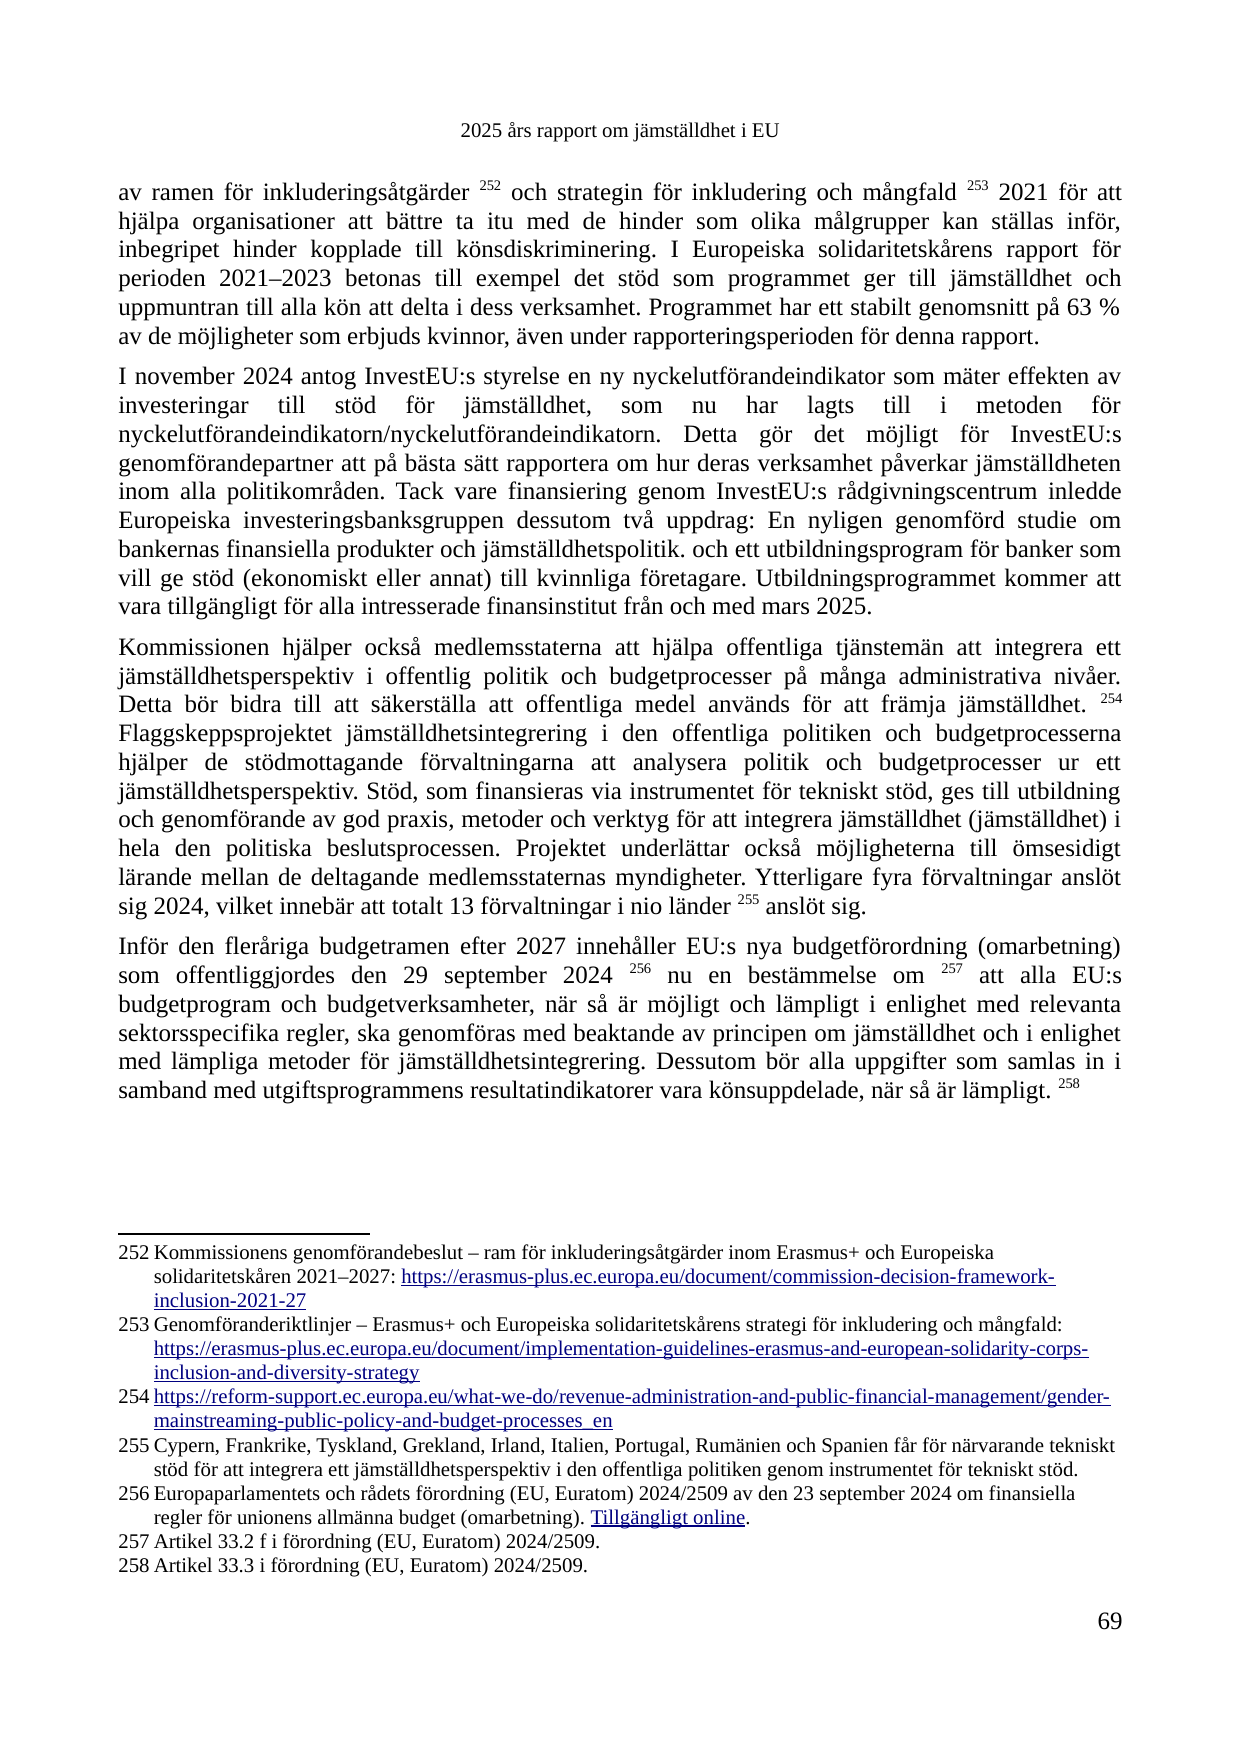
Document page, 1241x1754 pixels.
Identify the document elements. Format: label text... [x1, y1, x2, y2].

text Inför den fleråriga budgetramen efter 2027 innehåller EU:s nya budgetförordning (omarbetning) som offentliggjordes den 29 september 2024 nu en bestämmelse om att alla EU:s budgetprogram och budgetverksamheter, när så är möjligt och lämpligt i enlighet med relevanta sektorsspecifika regler, ska genomföras med beaktande av principen om jämställdhet och i enlighet med lämpliga metoder för jämställdhetsintegrering. Dessutom bör alla uppgifter som samlas in i samband med utgiftsprogrammens resultatindikatorer vara könsuppdelade, när så är lämpligt. [118, 931, 1122, 1104]
text https://reform-support.ec.europa.eu/what-we-do/revenue-administration-and-public-financial-management/gender-mainstreaming-public-policy-and-budget-processes_en [118, 1384, 1122, 1432]
text Kommissionen hjälper också medlemsstaterna att hjälpa offentliga tjänstemän att integrera ett jämställdhetsperspektiv i offentlig politik och budgetprocesser på många administrativa nivåer. Detta bör bidra till att säkerställa att offentliga medel används för att främja jämställdhet. Flaggskeppsprojektet jämställdhetsintegrering i den offentliga politiken och budgetprocesserna hjälper de stödmottagande förvaltningarna att analysera politik och budgetprocesser ur ett jämställdhetsperspektiv. Stöd, som finansieras via instrumentet för tekniskt stöd, ges till utbildning och genomförande av god praxis, metoder och verktyg för att integrera jämställdhet (jämställdhet) i hela den politiska beslutsprocessen. Projektet underlättar också möjligheterna till ömsesidigt lärande mellan de deltagande medlemsstaternas myndigheter. Ytterligare fyra förvaltningar anslöt sig 2024, vilket innebär att totalt 13 förvaltningar i nio länder anslöt sig. [118, 632, 1122, 919]
text Cypern, Frankrike, Tyskland, Grekland, Irland, Italien, Portugal, Rumänien och Spanien får för närvarande tekniskt stöd för att integrera ett jämställdhetsperspektiv i den offentliga politiken genom instrumentet för tekniskt stöd. [118, 1432, 1122, 1481]
text Europaparlamentets och rådets förordning (EU, Euratom) 2024/2509 av den 23 september 2024 om finansiella regler för unionens allmänna budget (omarbetning). Tillgängligt online. [118, 1481, 1122, 1529]
text Artikel 33.2 f i förordning (EU, Euratom) 2024/2509. [118, 1529, 1122, 1553]
text av ramen för inkluderingsåtgärder och strategin för inkludering och mångfald 2021 för att hjälpa organisationer att bättre ta itu med de hinder som olika målgrupper kan ställas inför, inbegripet hinder kopplade till könsdiskriminering. I Europeiska solidaritetskårens rapport för perioden 2021–2023 betonas till exempel det stöd som programmet ger till jämställdhet och uppmuntran till alla kön att delta i dess verksamhet. Programmet har ett stabilt genomsnitt på 63 % av de möjligheter som erbjuds kvinnor, även under rapporteringsperioden för denna rapport. [118, 177, 1122, 349]
text I november 2024 antog InvestEU:s styrelse en ny nyckelutförandeindikator som mäter effekten av investeringar till stöd för jämställdhet, som nu har lagts till i metoden för nyckelutförandeindikatorn/nyckelutförandeindikatorn. Detta gör det möjligt för InvestEU:s genomförandepartner att på bästa sätt rapportera om hur deras verksamhet påverkar jämställdheten inom alla politikområden. Tack vare finansiering genom InvestEU:s rådgivningscentrum inledde Europeiska investeringsbanksgruppen dessutom två uppdrag: En nyligen genomförd studie om bankernas finansiella produkter och jämställdhetspolitik. och ett utbildningsprogram för banker som vill ge stöd (ekonomiskt eller annat) till kvinnliga företagare. Utbildningsprogrammet kommer att vara tillgängligt för alla intresserade finansinstitut från och med mars 2025. [118, 361, 1122, 620]
text Kommissionens genomförandebeslut – ram för inkluderingsåtgärder inom Erasmus+ och Europeiska solidaritetskåren 2021–2027: https://erasmus-plus.ec.europa.eu/document/commission-decision-framework-inclusion-2021-27 [118, 1240, 1122, 1312]
text Genomföranderiktlinjer – Erasmus+ och Europeiska solidaritetskårens strategi för inkludering och mångfald: https://erasmus-plus.ec.europa.eu/document/implementation-guidelines-erasmus-and-european-solidarity-corps-inclusion-and-diversity-strategy [118, 1312, 1122, 1384]
text Artikel 33.3 i förordning (EU, Euratom) 2024/2509. [118, 1553, 1122, 1577]
